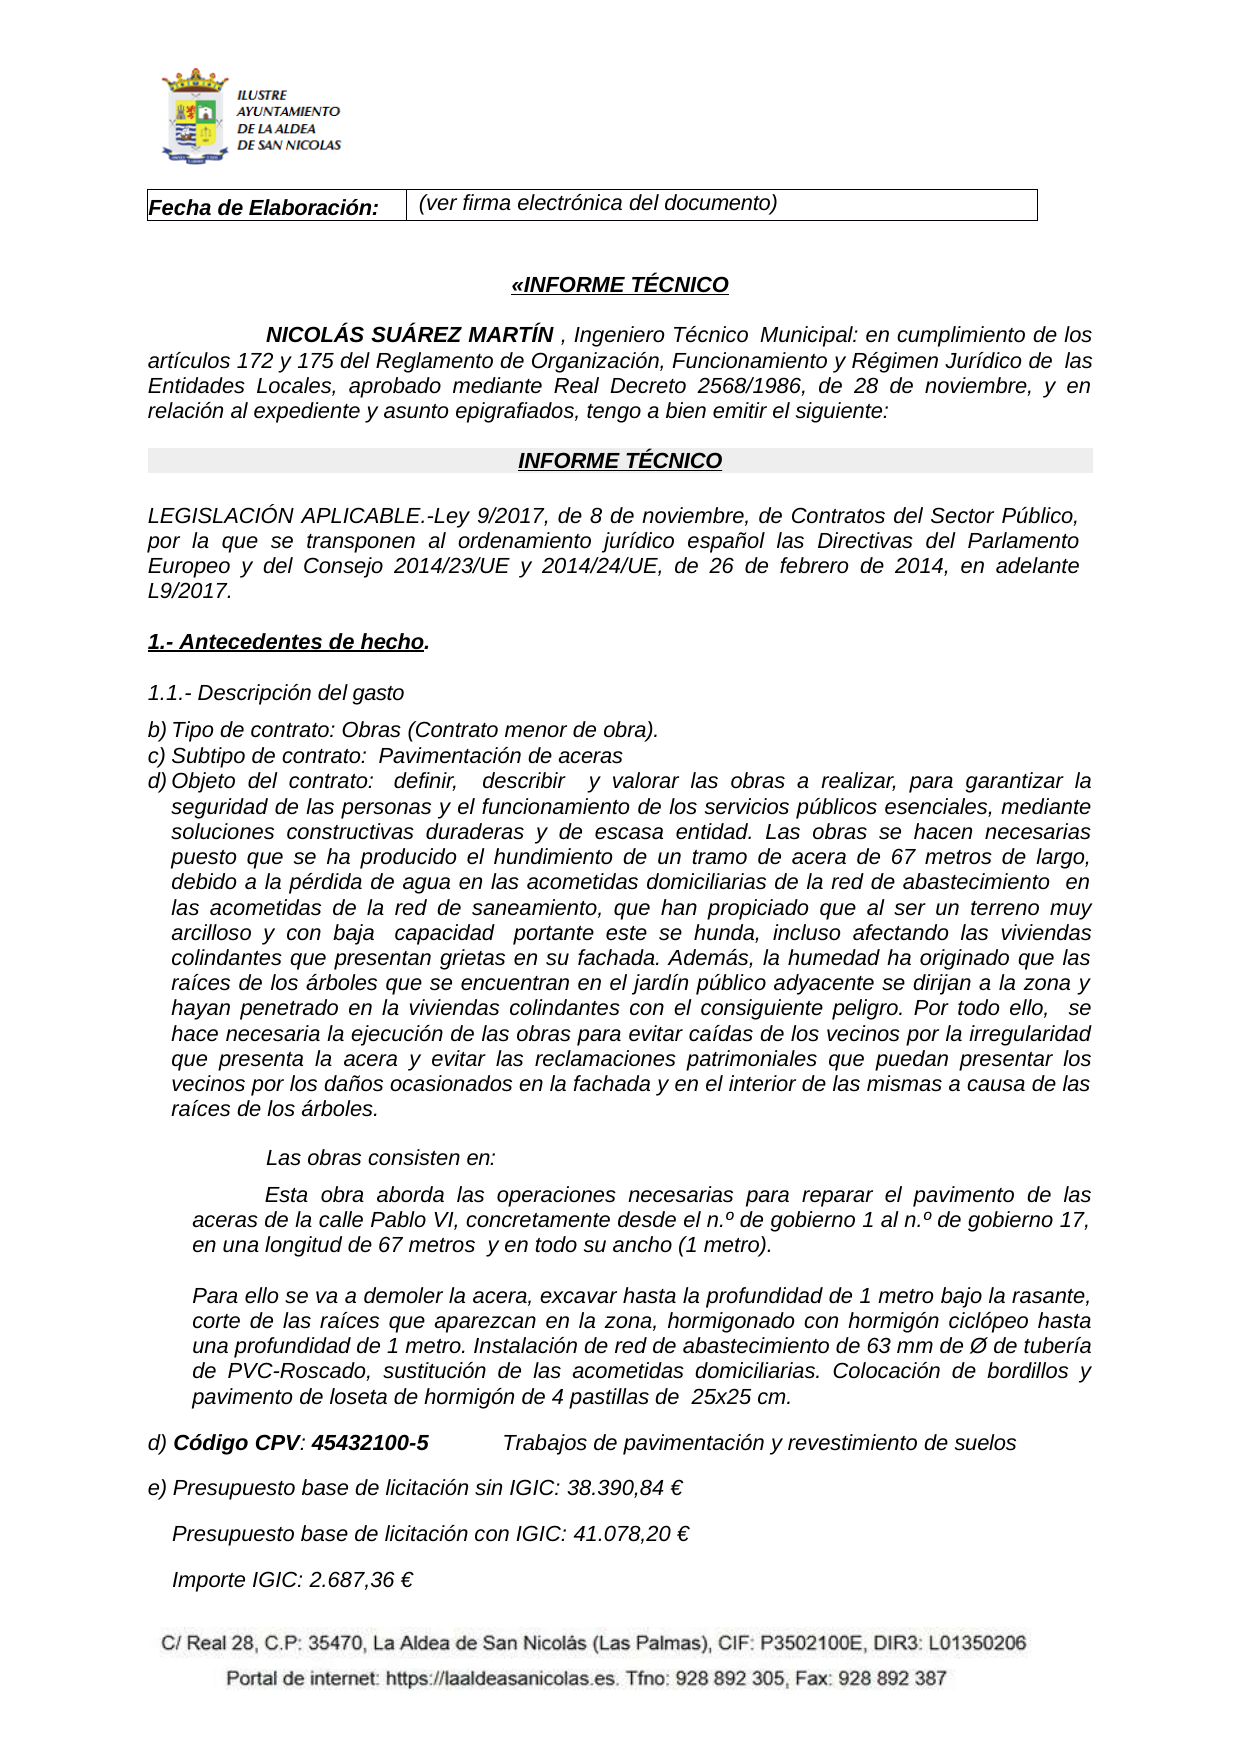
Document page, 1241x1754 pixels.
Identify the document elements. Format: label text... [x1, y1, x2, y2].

subtitle INFORME TÉCNICO [148, 448, 1093, 473]
list Subtipo de contrato: Pavimentación de aceras [148, 743, 1093, 768]
text LEGISLACIÓN APLICABLE.-Ley 9/2017, de 8 de noviembre, de Contratos del Sector Público, por la que se transponen al ordenamiento jurídico español las Directivas del Parlamento Europeo y del Consejo 2014/23/UE y 2014/24/UE, de 26 de febrero de 2014, en adelante L9/2017. [148, 503, 1081, 604]
text e) Presupuesto base de licitación sin IGIC: 38.390,84 € [148, 1475, 1081, 1500]
text Las obras consisten en: [266, 1147, 1093, 1169]
picture [148, 60, 357, 172]
table_cell Fecha de Elaboración: [148, 190, 406, 220]
subtitle 1.- Antecedentes de hecho. [148, 629, 1093, 654]
list Tipo de contrato: Obras (Contrato menor de obra). [148, 717, 1093, 742]
text 1.1.- Descripción del gasto [148, 679, 1093, 704]
text «INFORME TÉCNICO [148, 272, 1093, 297]
list Objeto del contrato: definir, describir y valorar las obras a realizar, para garantizar la seguridad de las personas y el funcionamiento de los servicios públicos esenciales, mediante soluciones constructivas duraderas y de escasa entidad. Las obras se hacen necesarias puesto que se ha producido el hundimiento de un tramo de acera de 67 metros de largo, debido a la pérdida de agua en las acometidas domiciliarias de la red de abastecimiento en las acometidas de la red de saneamiento, que han propiciado que al ser un terreno muy arcilloso y con baja capacidad portante este se hunda, incluso afectando las viviendas colindantes que presentan grietas en su fachada. Además, la humedad ha originado que las raíces de los árboles que se encuentran en el jardín público adyacente se dirijan a la zona y hayan penetrado en la viviendas colindantes con el consiguiente peligro. Por todo ello, se hace necesaria la ejecución de las obras para evitar caídas de los vecinos por la irregularidad que presenta la acera y evitar las reclamaciones patrimoniales que puedan presentar los vecinos por los daños ocasionados en la fachada y en el interior de las mismas a causa de las raíces de los árboles. [148, 768, 1093, 1121]
text Importe IGIC: 2.687,36 € [148, 1567, 1081, 1592]
picture [149, 1627, 1034, 1694]
text Esta obra aborda las operaciones necesarias para reparar el pavimento de las aceras de la calle Pablo VI, concretamente desde el n.º de gobierno 1 al n.º de gobierno 17, en una longitud de 67 metros y en todo su ancho (1 metro). [192, 1182, 1093, 1258]
table_cell (ver firma electrónica del documento) [407, 190, 1037, 220]
text d) Código CPV: 45432100-5 Trabajos de pavimentación y revestimiento de suelos [148, 1429, 1081, 1454]
text Presupuesto base de licitación con IGIC: 41.078,20 € [148, 1521, 1081, 1546]
text Para ello se va a demoler la acera, excavar hasta la profundidad de 1 metro bajo la rasante, corte de las raíces que aparezcan en la zona, hormigonado con hormigón ciclópeo hasta una profundidad de 1 metro. Instalación de red de abastecimiento de 63 mm de Ø de tubería de PVC-Roscado, sustitución de las acometidas domiciliarias. Colocación de bordillos y pavimento de loseta de hormigón de 4 pastillas de 25x25 cm. [192, 1283, 1093, 1409]
text NICOLÁS SUÁREZ MARTÍN , Ingeniero Técnico Municipal: en cumplimiento de los artículos 172 y 175 del Reglamento de Organización, Funcionamiento y Régimen Jurídico de las Entidades Locales, aprobado mediante Real Decreto 2568/1986, de 28 de noviembre, y en relación al expediente y asunto epigrafiados, tengo a bien emitir el siguiente: [148, 322, 1093, 423]
